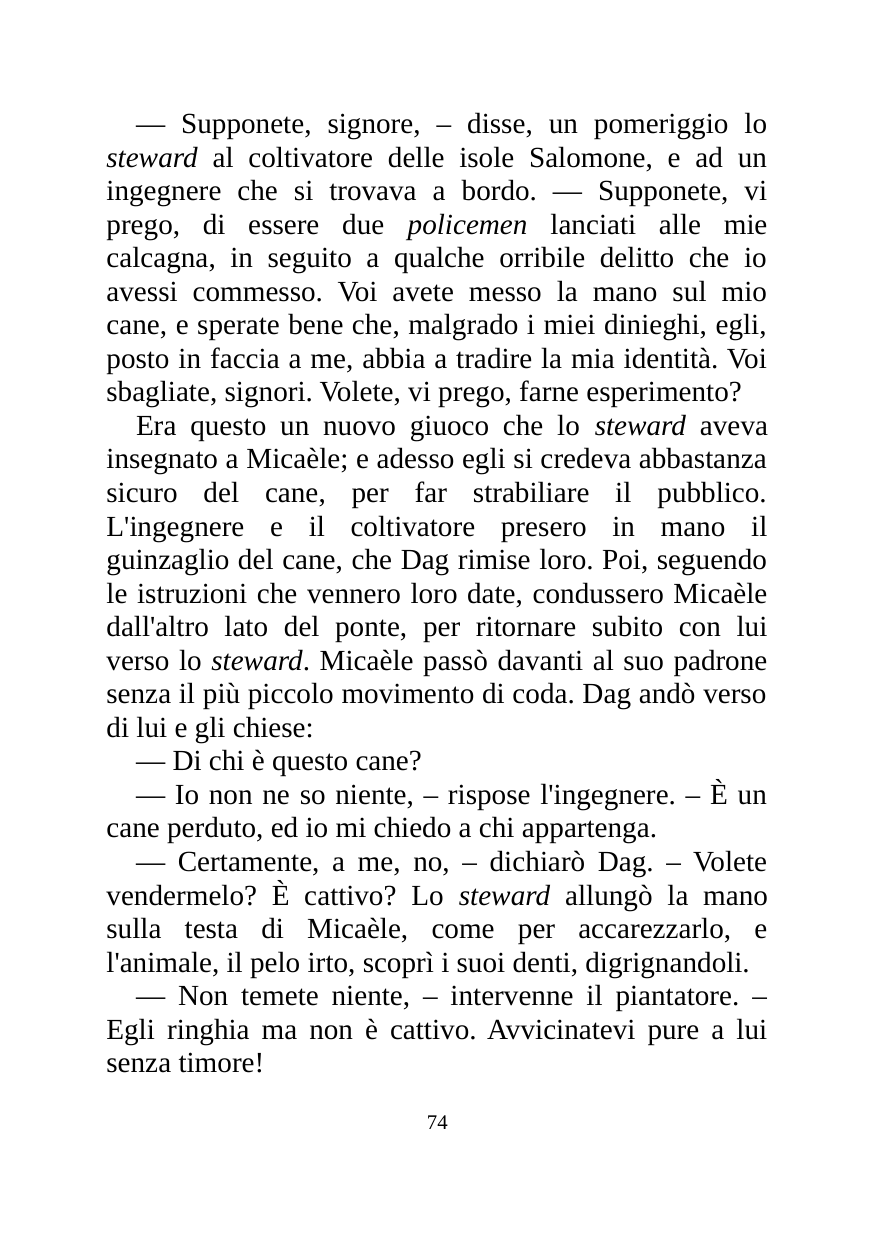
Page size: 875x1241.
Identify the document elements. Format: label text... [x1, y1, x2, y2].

text — Certamente, a me, no, – dichiarò Dag. – Volete vendermelo? È cattivo? Lo steward allungò la mano sulla testa di Micaèle, come per accarezzarlo, e l'animale, il pelo irto, scoprì i suoi denti, digrignandoli. [106, 844, 768, 978]
text — Di chi è questo cane? [106, 743, 768, 777]
text — Non temete niente, – intervenne il piantatore. – Egli ringhia ma non è cattivo. Avvicinatevi pure a lui senza timore! [106, 978, 768, 1079]
text — Supponete, signore, – disse, un pomeriggio lo steward al coltivatore delle isole Salomone, e ad un ingegnere che si trovava a bordo. — Supponete, vi prego, di essere due policemen lanciati alle mie calcagna, in seguito a qualche orribile delitto che io avessi commesso. Voi avete messo la mano sul mio cane, e sperate bene che, malgrado i miei dinieghi, egli, posto in faccia a me, abbia a tradire la mia identità. Voi sbagliate, signori. Volete, vi prego, farne esperimento? [106, 106, 768, 408]
text Era questo un nuovo giuoco che lo steward aveva insegnato a Micaèle; e adesso egli si credeva abbastanza sicuro del cane, per far strabiliare il pubblico. L'ingegnere e il coltivatore presero in mano il guinzaglio del cane, che Dag rimise loro. Poi, seguendo le istruzioni che vennero loro date, condussero Micaèle dall'altro lato del ponte, per ritornare subito con lui verso lo steward. Micaèle passò davanti al suo padrone senza il più piccolo movimento di coda. Dag andò verso di lui e gli chiese: [106, 408, 768, 743]
text — Io non ne so niente, – rispose l'ingegnere. – È un cane perduto, ed io mi chiedo a chi appartenga. [106, 777, 768, 844]
